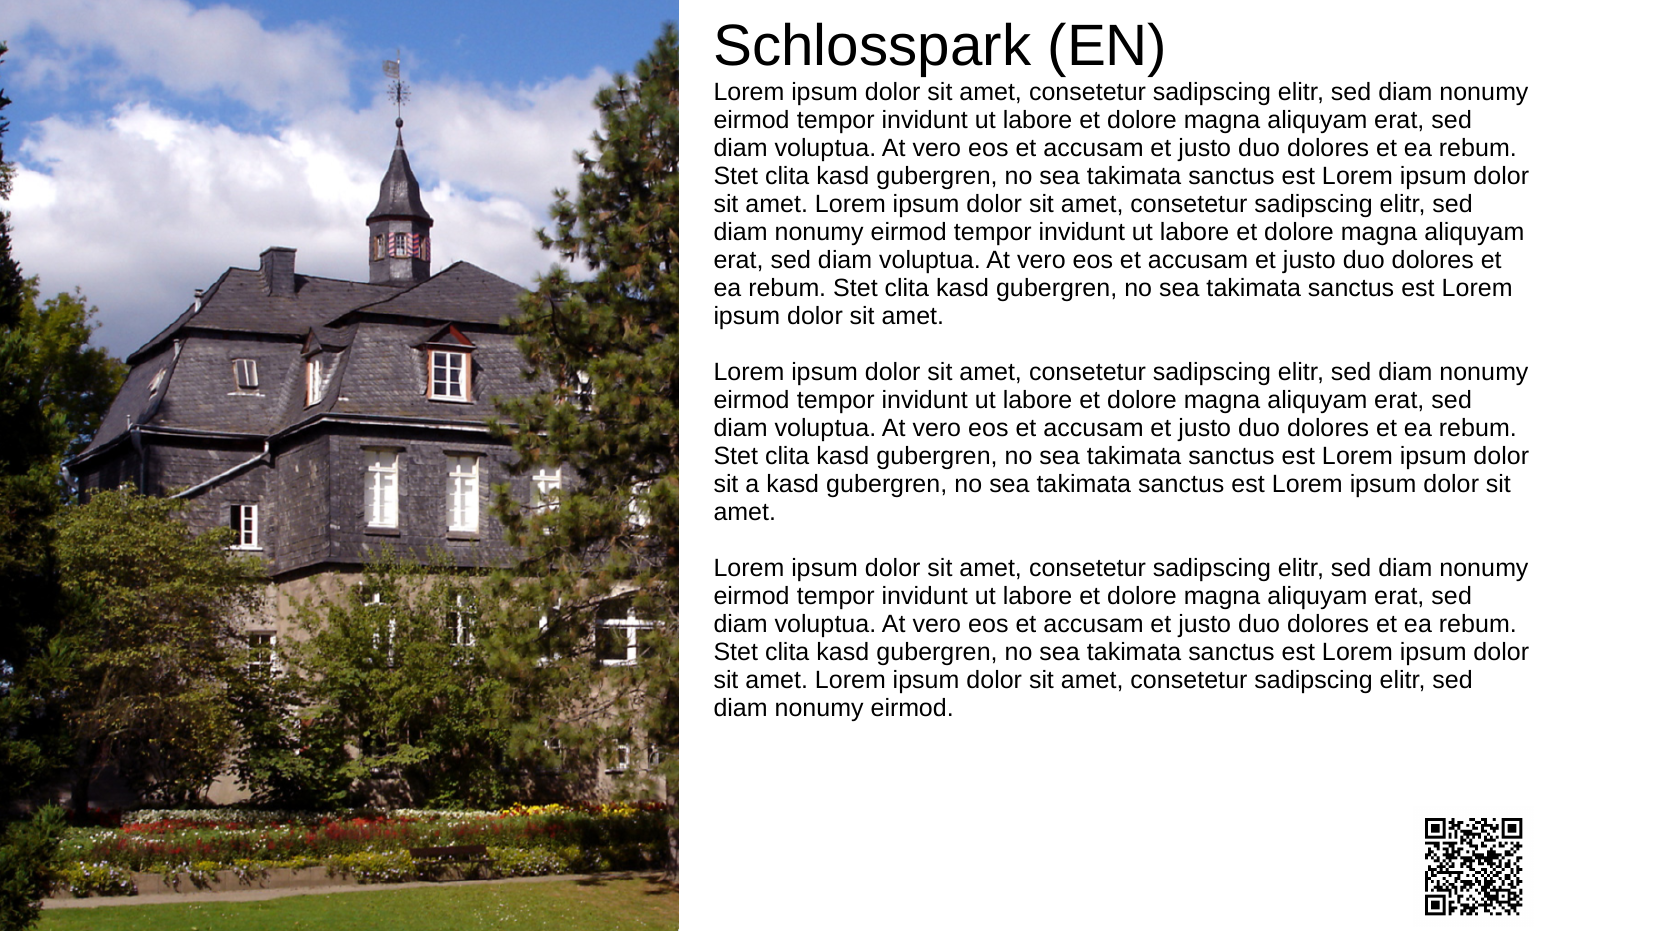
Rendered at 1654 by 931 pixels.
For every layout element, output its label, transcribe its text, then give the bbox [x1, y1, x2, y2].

picture [0, 0, 679, 931]
picture [1413, 806, 1534, 927]
title Schlosspark (EN) Lorem ipsum dolor sit amet, consetetur sadipscing elitr, sed diam nonumy eirmod tempor invidunt ut labore et dolore magna aliquyam erat, sed diam voluptua. At vero eos et accusam et justo duo dolores et ea rebum. Stet clita kasd gubergren, no sea takimata sanctus est Lorem ipsum dolor sit amet. Lorem ipsum dolor sit amet, consetetur sadipscing elitr, sed diam nonumy eirmod tempor invidunt ut labore et dolore magna aliquyam erat, sed diam voluptua. At vero eos et accusam et justo duo dolores et ea rebum. Stet clita kasd gubergren, no sea takimata sanctus est Lorem ipsum dolor sit amet. Lorem ipsum dolor sit amet, consetetur sadipscing elitr, sed diam nonumy eirmod tempor invidunt ut labore et dolore magna aliquyam erat, sed diam voluptua. At vero eos et accusam et justo duo dolores et ea rebum. Stet clita kasd gubergren, no sea takimata sanctus est Lorem ipsum dolor sit a kasd gubergren, no sea takimata sanctus est Lorem ipsum dolor sit amet. Lorem ipsum dolor sit amet, consetetur sadipscing elitr, sed diam nonumy eirmod tempor invidunt ut labore et dolore magna aliquyam erat, sed diam voluptua. At vero eos et accusam et justo duo dolores et ea rebum. Stet clita kasd gubergren, no sea takimata sanctus est Lorem ipsum dolor sit amet. Lorem ipsum dolor sit amet, consetetur sadipscing elitr, sed diam nonumy eirmod. [713, 0, 1535, 764]
